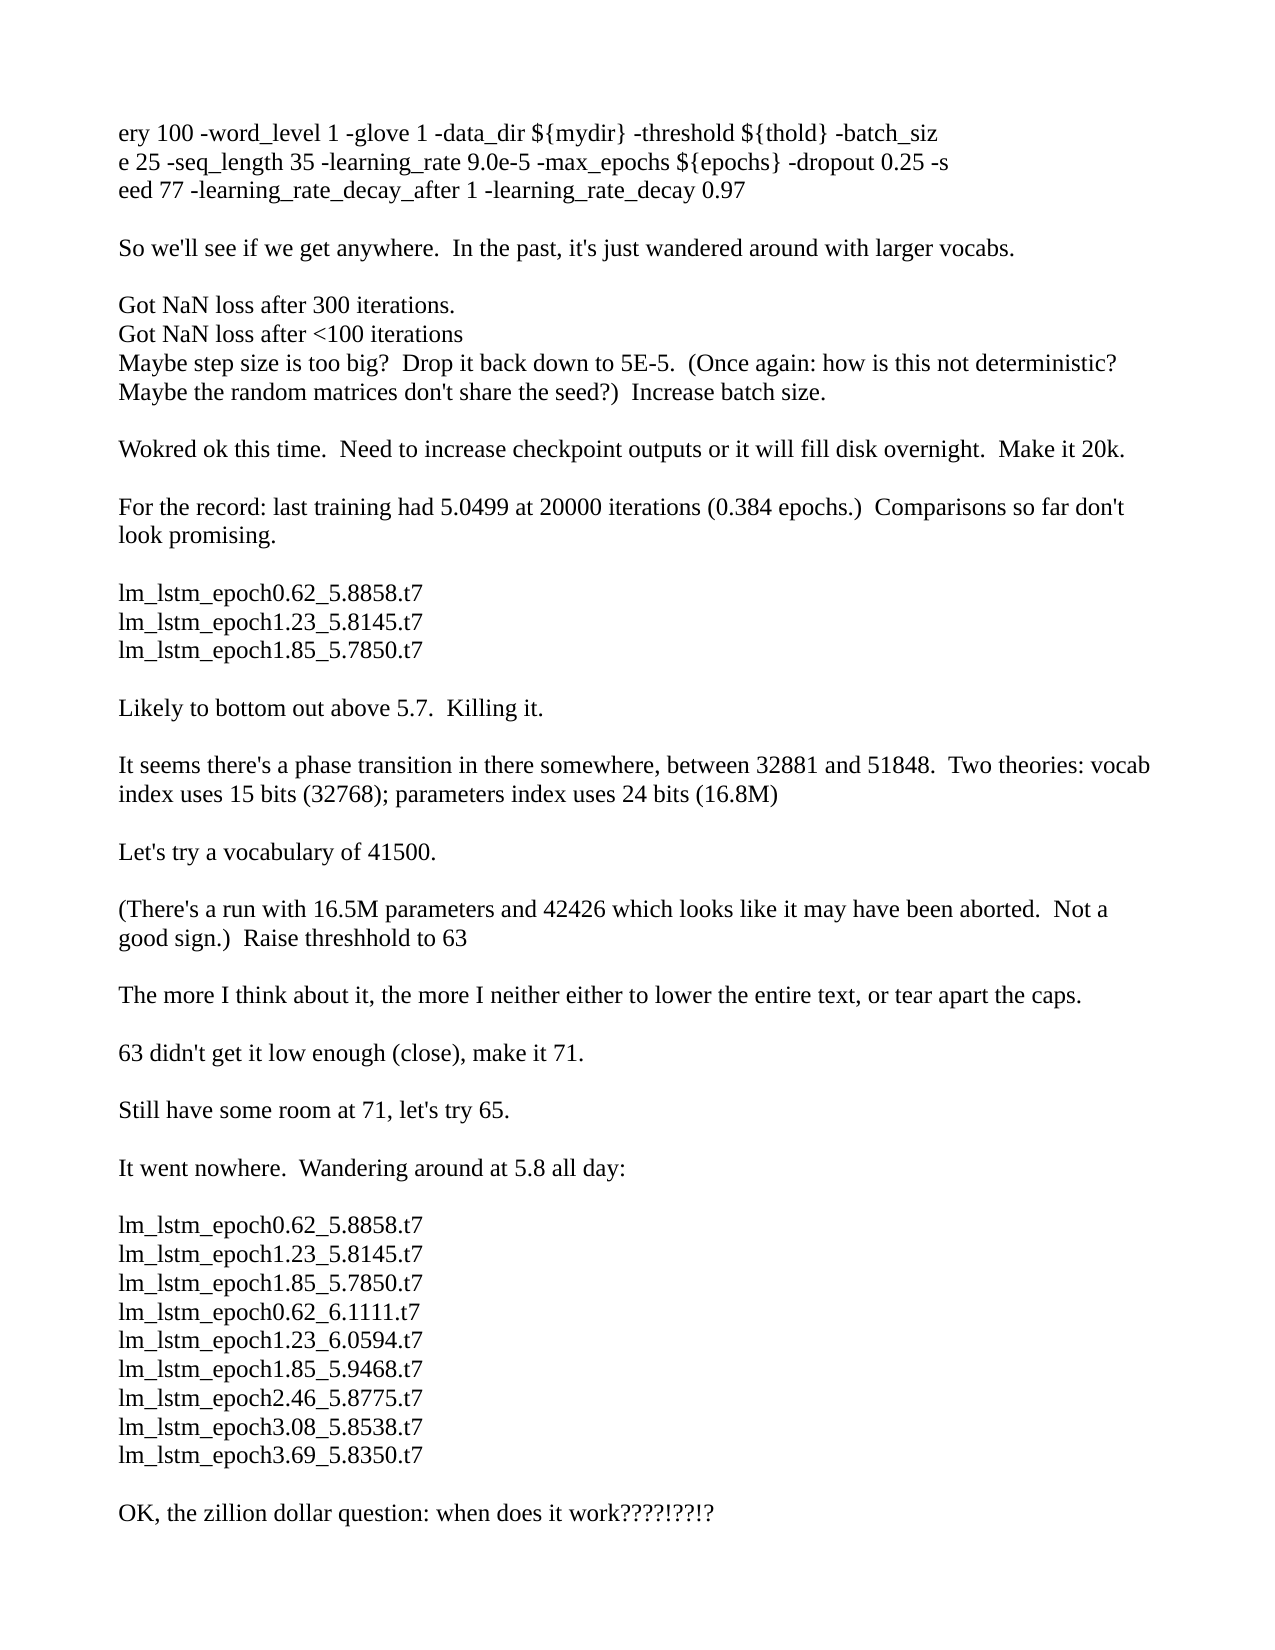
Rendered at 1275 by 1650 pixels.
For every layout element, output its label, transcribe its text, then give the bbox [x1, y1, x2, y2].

text lm_lstm_epoch2.46_5.8775.t7 [118, 1383, 1157, 1412]
text OK, the zillion dollar question: when does it work????!??!? [118, 1498, 1157, 1527]
text lm_lstm_epoch1.85_5.7850.t7 [118, 1268, 1157, 1297]
text eed 77 -learning_rate_decay_after 1 -learning_rate_decay 0.97 [118, 176, 1157, 204]
text Still have some room at 71, let's try 65. [118, 1096, 1157, 1124]
text For the record: last training had 5.0499 at 20000 iterations (0.384 epochs.) Comparisons so far don't look promising. [118, 492, 1157, 549]
text It went nowhere. Wandering around at 5.8 all day: [118, 1153, 1157, 1182]
text Wokred ok this time. Need to increase checkpoint outputs or it will fill disk overnight. Make it 20k. [118, 434, 1157, 463]
text Let's try a vocabulary of 41500. [118, 837, 1157, 866]
text lm_lstm_epoch1.23_6.0594.t7 [118, 1326, 1157, 1354]
text So we'll see if we get anywhere. In the past, it's just wandered around with larger vocabs. [118, 233, 1157, 262]
text lm_lstm_epoch3.08_5.8538.t7 [118, 1412, 1157, 1441]
text Got NaN loss after <100 iterations [118, 319, 1157, 348]
text Got NaN loss after 300 iterations. [118, 291, 1157, 319]
text lm_lstm_epoch1.85_5.9468.t7 [118, 1354, 1157, 1383]
text It seems there's a phase transition in there somewhere, between 32881 and 51848. Two theories: vocab index uses 15 bits (32768); parameters index uses 24 bits (16.8M) [118, 751, 1157, 808]
text lm_lstm_epoch3.69_5.8350.t7 [118, 1441, 1157, 1469]
text lm_lstm_epoch0.62_5.8858.t7 [118, 1211, 1157, 1239]
text ery 100 -word_level 1 -glove 1 -data_dir ${mydir} -threshold ${thold} -batch_siz [118, 118, 1157, 147]
text lm_lstm_epoch1.85_5.7850.t7 [118, 636, 1157, 664]
text lm_lstm_epoch1.23_5.8145.t7 [118, 1239, 1157, 1268]
text e 25 -seq_length 35 -learning_rate 9.0e-5 -max_epochs ${epochs} -dropout 0.25 -s [118, 147, 1157, 176]
text 63 didn't get it low enough (close), make it 71. [118, 1038, 1157, 1067]
text lm_lstm_epoch1.23_5.8145.t7 [118, 607, 1157, 636]
text Maybe step size is too big? Drop it back down to 5E-5. (Once again: how is this not deterministic? Maybe the random matrices don't share the seed?) Increase batch size. [118, 348, 1157, 406]
text Likely to bottom out above 5.7. Killing it. [118, 693, 1157, 722]
text The more I think about it, the more I neither either to lower the entire text, or tear apart the caps. [118, 981, 1157, 1009]
text lm_lstm_epoch0.62_5.8858.t7 [118, 578, 1157, 607]
text lm_lstm_epoch0.62_6.1111.t7 [118, 1297, 1157, 1326]
text (There's a run with 16.5M parameters and 42426 which looks like it may have been aborted. Not a good sign.) Raise threshhold to 63 [118, 894, 1157, 952]
